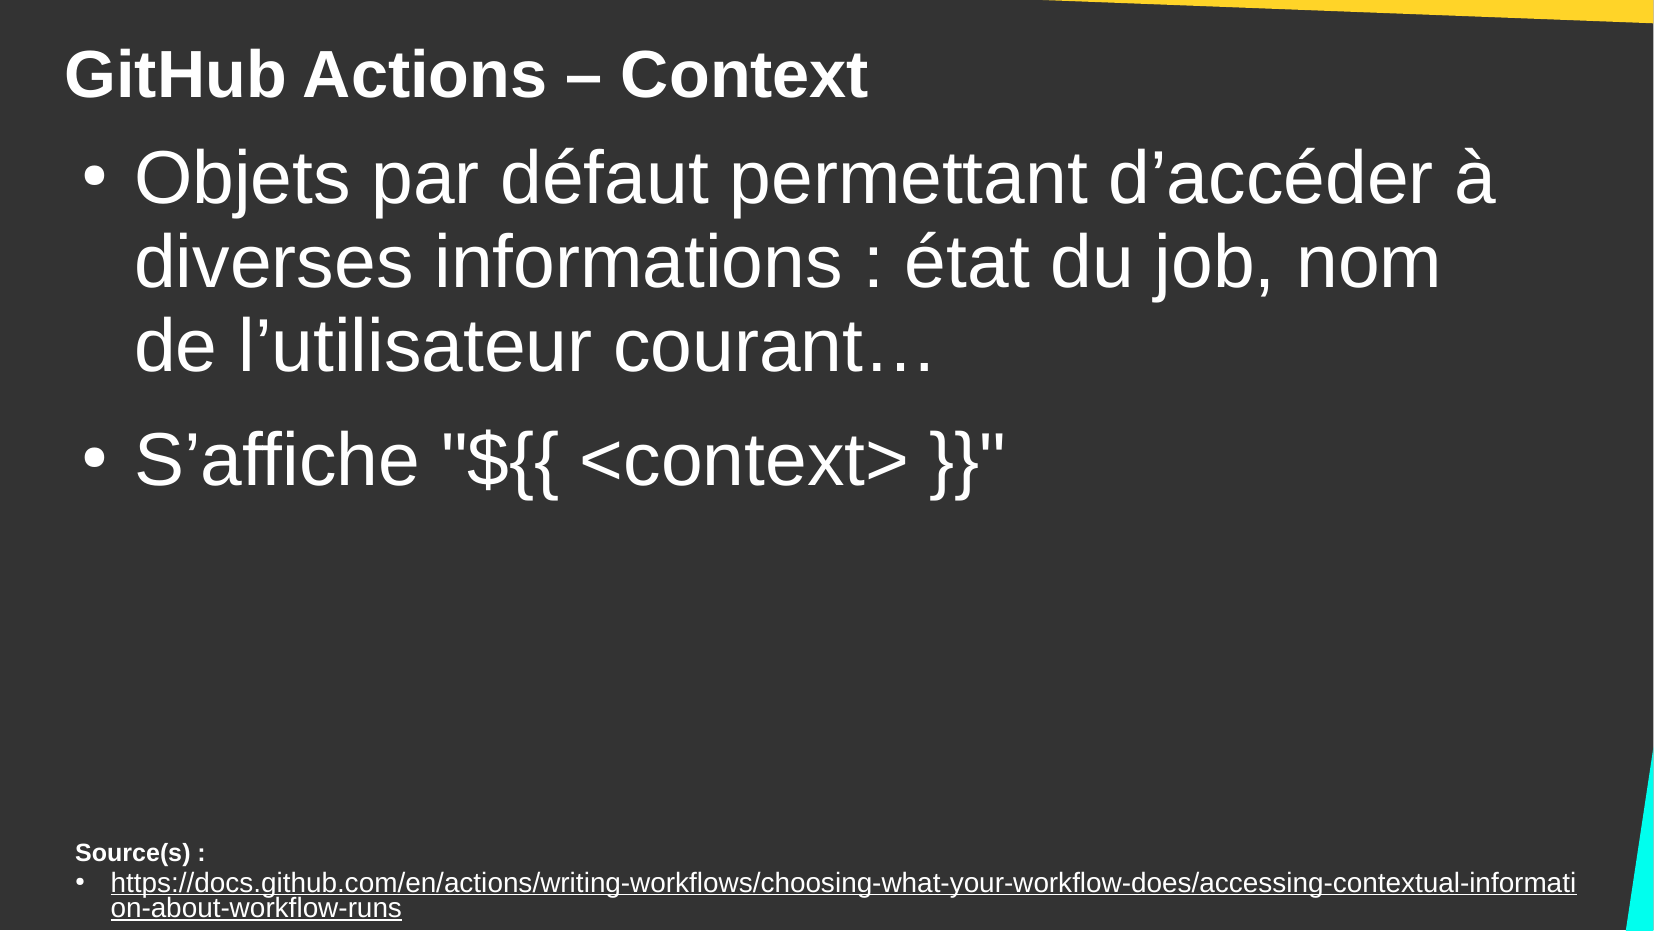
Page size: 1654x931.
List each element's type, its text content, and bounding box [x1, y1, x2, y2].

text_box [1042, 0, 1654, 24]
text_box Source(s) : https://docs.github.com/en/actions/writing-workflows/choosing-what-your-workflow-does/accessing-contextual-information-about-workflow-runs [60, 799, 1607, 906]
list Objets par défaut permettant d’accéder à diverses informations : état du job, nom de l’utilisateur courant… S’affiche "${{ <context> }}" [63, 135, 1542, 544]
title GitHub Actions – Context [64, 37, 1471, 113]
text_box [1625, 743, 1654, 931]
